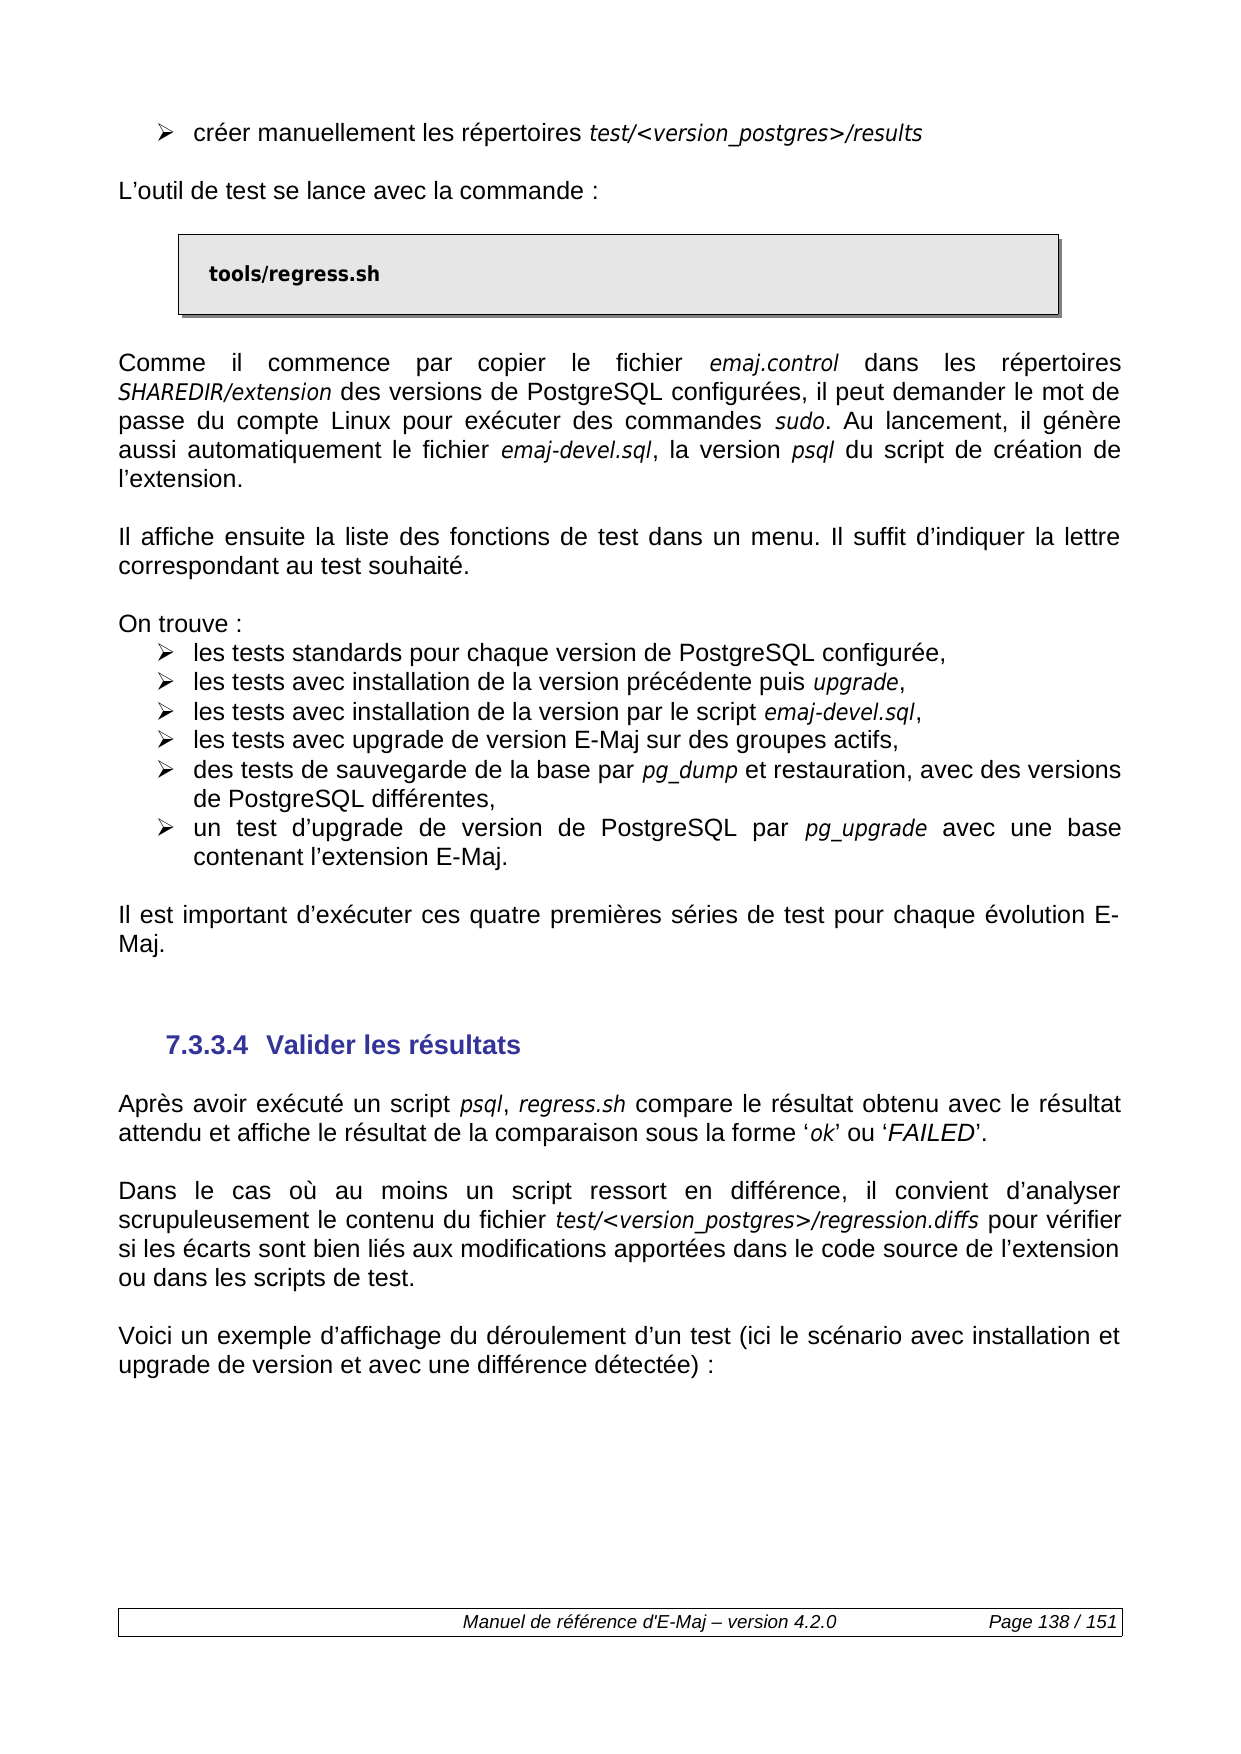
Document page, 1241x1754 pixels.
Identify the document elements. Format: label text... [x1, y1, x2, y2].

subtitle Valider les résultats [165, 1028, 1122, 1059]
text Voici un exemple d’affichage du déroulement d’un test (ici le scénario avec installation et upgrade de version et avec une différence détectée) : [118, 1321, 1122, 1379]
text Dans le cas où au moins un script ressort en différence, il convient d’analyser scrupuleusement le contenu du fichier test/<version_postgres>/regression.diffs pour vérifier si les écarts sont bien liés aux modifications apportées dans le code source de l’extension ou dans les scripts de test. [118, 1176, 1122, 1292]
text tools/regress.sh [179, 259, 1058, 283]
list des tests de sauvegarde de la base par pg_dump et restauration, avec des versions de PostgreSQL différentes, [156, 754, 1122, 813]
text Il affiche ensuite la liste des fonctions de test dans un menu. Il suffit d’indiquer la lettre correspondant au test souhaité. [118, 522, 1122, 580]
list un test d’upgrade de version de PostgreSQL par pg_upgrade avec une base contenant l’extension E-Maj. [156, 813, 1122, 871]
text On trouve : [118, 609, 1122, 638]
text L’outil de test se lance avec la commande : [118, 176, 1122, 205]
list créer manuellement les répertoires test/<version_postgres>/results [156, 118, 1122, 147]
list les tests avec upgrade de version E-Maj sur des groupes actifs, [156, 725, 1122, 754]
text Il est important d’exécuter ces quatre premières séries de test pour chaque évolution E-Maj. [118, 900, 1122, 958]
list les tests standards pour chaque version de PostgreSQL configurée, [156, 638, 1122, 667]
list les tests avec installation de la version précédente puis upgrade, [156, 667, 1122, 696]
list les tests avec installation de la version par le script emaj-devel.sql, [156, 696, 1122, 725]
text Comme il commence par copier le fichier emaj.control dans les répertoires SHAREDIR/extension des versions de PostgreSQL configurées, il peut demander le mot de passe du compte Linux pour exécuter des commandes sudo. Au lancement, il génère aussi automatiquement le fichier emaj-devel.sql, la version psql du script de création de l’extension. [118, 348, 1122, 493]
text Après avoir exécuté un script psql, regress.sh compare le résultat obtenu avec le résultat attendu et affiche le résultat de la comparaison sous la forme ‘ok’ ou ‘FAILED’. [118, 1089, 1122, 1147]
